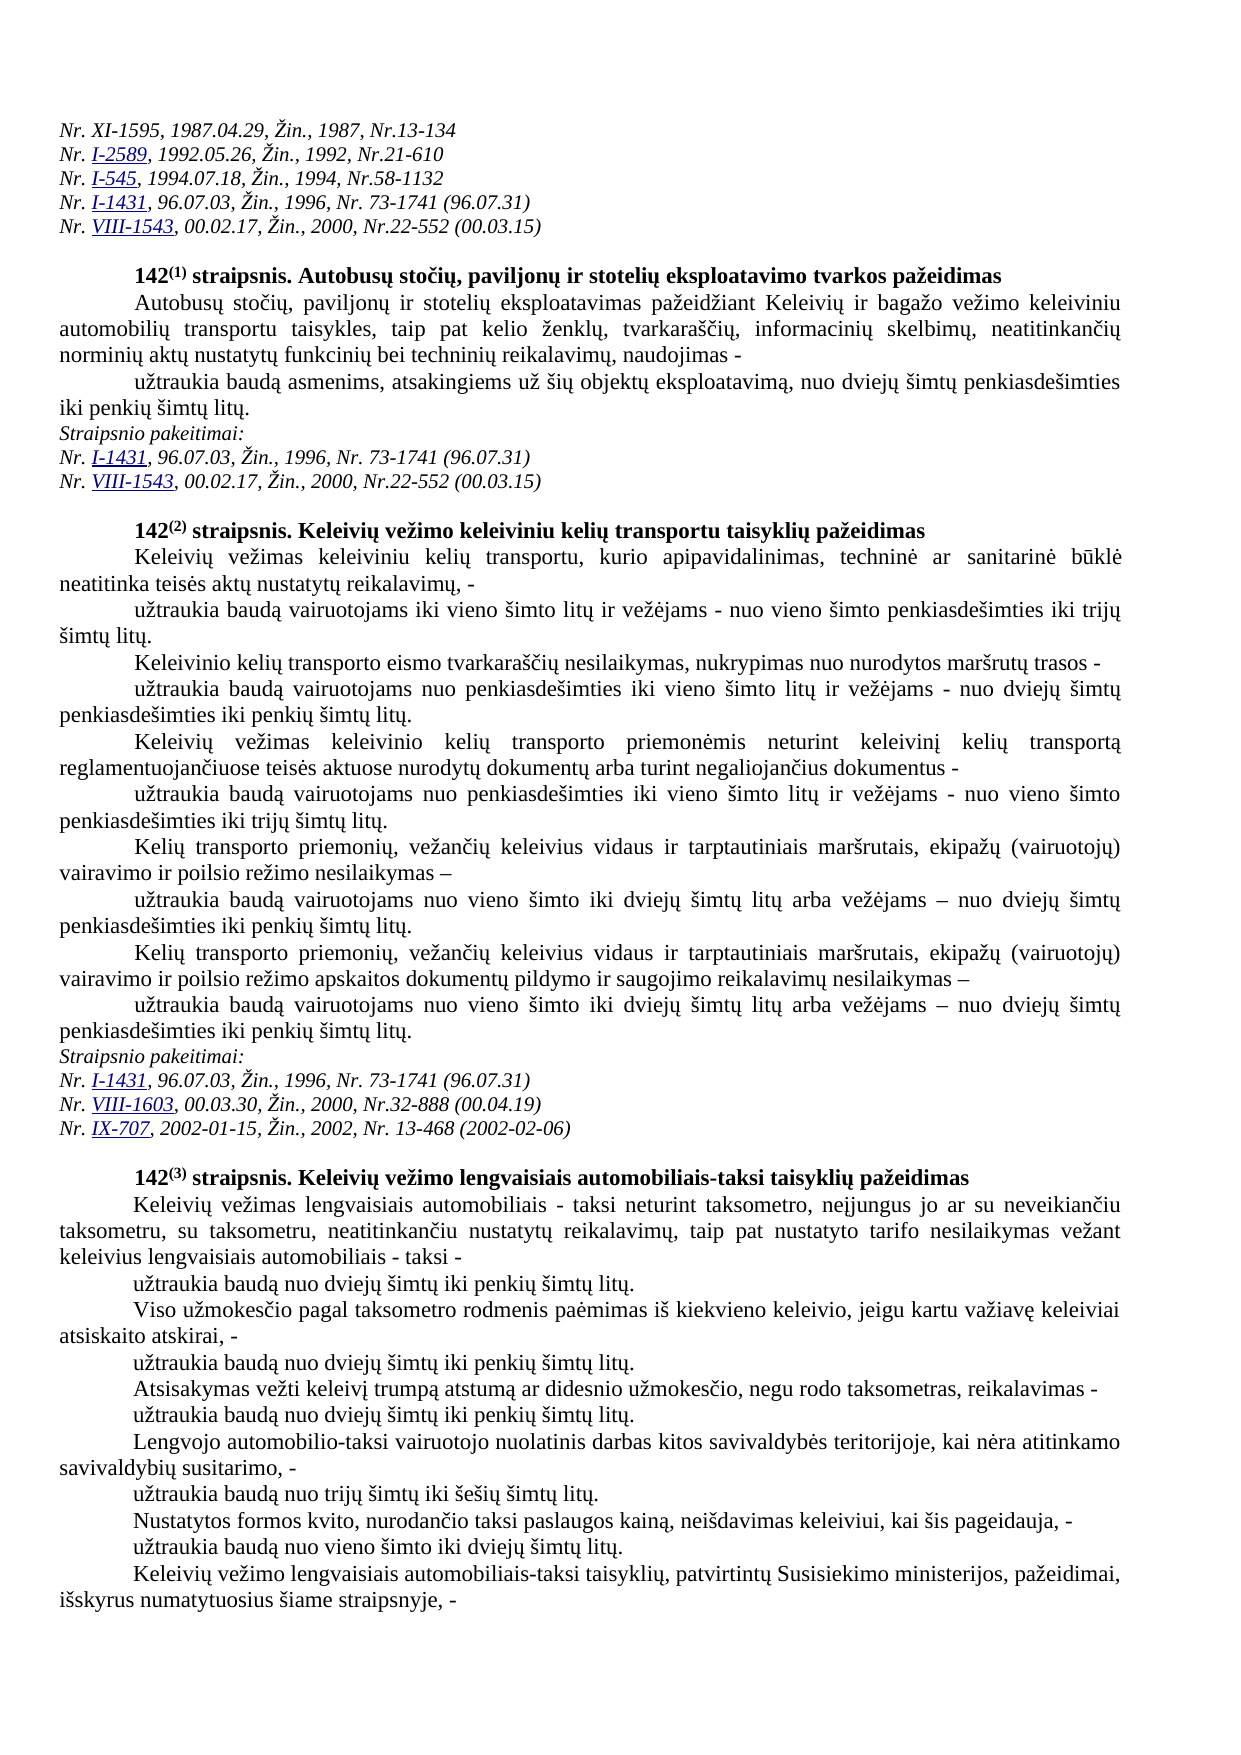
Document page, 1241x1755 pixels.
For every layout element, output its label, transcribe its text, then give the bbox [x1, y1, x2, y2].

text užtraukia baudą vairuotojams nuo vieno šimto iki dviejų šimtų litų arba vežėjams – nuo dviejų šimtų penkiasdešimties iki penkių šimtų litų. [59, 991, 1122, 1044]
text Keleivių vežimas keleivinio kelių transporto priemonėmis neturint keleivinį kelių transportą reglamentuojančiuose teisės aktuose nurodytų dokumentų arba turint negaliojančius dokumentus - [59, 728, 1122, 780]
text Lengvojo automobilio-taksi vairuotojo nuolatinis darbas kitos savivaldybės teritorijoje, kai nėra atitinkamo savivaldybių susitarimo, - [59, 1428, 1122, 1481]
text Nustatytos formos kvito, nurodančio taksi paslaugos kainą, neišdavimas keleiviui, kai šis pageidauja, - [59, 1507, 1122, 1533]
text Nr. I-1431, 96.07.03, Žin., 1996, Nr. 73-1741 (96.07.31) [59, 445, 1122, 469]
text užtraukia baudą asmenims, atsakingiems už šių objektų eksploatavimą, nuo dviejų šimtų penkiasdešimties iki penkių šimtų litų. [59, 368, 1122, 421]
text 142(3) straipsnis. Keleivių vežimo lengvaisiais automobiliais-taksi taisyklių pažeidimas [134, 1164, 1122, 1191]
text 142(2) straipsnis. Keleivių vežimo keleiviniu kelių transportu taisyklių pažeidimas [134, 517, 1122, 543]
text Straipsnio pakeitimai: [59, 421, 1122, 445]
text užtraukia baudą nuo dviejų šimtų iki penkių šimtų litų. [59, 1401, 1122, 1428]
text užtraukia baudą vairuotojams nuo penkiasdešimties iki vieno šimto litų ir vežėjams - nuo dviejų šimtų penkiasdešimties iki penkių šimtų litų. [59, 675, 1122, 728]
text Keleivių vežimas keleiviniu kelių transportu, kurio apipavidalinimas, techninė ar sanitarinė būklė neatitinka teisės aktų nustatytų reikalavimų, - [59, 543, 1122, 596]
text Nr. I-2589, 1992.05.26, Žin., 1992, Nr.21-610 [59, 142, 1122, 166]
text Kelių transporto priemonių, vežančių keleivius vidaus ir tarptautiniais maršrutais, ekipažų (vairuotojų) vairavimo ir poilsio režimo apskaitos dokumentų pildymo ir saugojimo reikalavimų nesilaikymas – [59, 938, 1122, 991]
text Keleivių vežimo lengvaisiais automobiliais-taksi taisyklių, patvirtintų Susisiekimo ministerijos, pažeidimai, išskyrus numatytuosius šiame straipsnyje, - [59, 1559, 1122, 1612]
text Nr. VIII-1603, 00.03.30, Žin., 2000, Nr.32-888 (00.04.19) [59, 1092, 1122, 1116]
text užtraukia baudą vairuotojams nuo vieno šimto iki dviejų šimtų litų arba vežėjams – nuo dviejų šimtų penkiasdešimties iki penkių šimtų litų. [59, 886, 1122, 938]
text Kelių transporto priemonių, vežančių keleivius vidaus ir tarptautiniais maršrutais, ekipažų (vairuotojų) vairavimo ir poilsio režimo nesilaikymas – [59, 833, 1122, 886]
text Nr. I-1431, 96.07.03, Žin., 1996, Nr. 73-1741 (96.07.31) [59, 190, 1122, 214]
text Atsisakymas vežti keleivį trumpą atstumą ar didesnio užmokesčio, negu rodo taksometras, reikalavimas - [59, 1375, 1122, 1401]
text užtraukia baudą nuo vieno šimto iki dviejų šimtų litų. [59, 1533, 1122, 1559]
text užtraukia baudą vairuotojams nuo penkiasdešimties iki vieno šimto litų ir vežėjams - nuo vieno šimto penkiasdešimties iki trijų šimtų litų. [59, 780, 1122, 833]
text Autobusų stočių, paviljonų ir stotelių eksploatavimas pažeidžiant Keleivių ir bagažo vežimo keleiviniu automobilių transportu taisykles, taip pat kelio ženklų, tvarkaraščių, informacinių skelbimų, neatitinkančių norminių aktų nustatytų funkcinių bei techninių reikalavimų, naudojimas - [59, 289, 1122, 368]
text užtraukia baudą nuo dviejų šimtų iki penkių šimtų litų. [59, 1349, 1122, 1375]
text Keleivinio kelių transporto eismo tvarkaraščių nesilaikymas, nukrypimas nuo nurodytos maršrutų trasos - [59, 649, 1122, 675]
text Nr. VIII-1543, 00.02.17, Žin., 2000, Nr.22-552 (00.03.15) [59, 214, 1122, 238]
text užtraukia baudą vairuotojams iki vieno šimto litų ir vežėjams - nuo vieno šimto penkiasdešimties iki trijų šimtų litų. [59, 596, 1122, 649]
text Nr. I-545, 1994.07.18, Žin., 1994, Nr.58-1132 [59, 166, 1122, 190]
text Nr. I-1431, 96.07.03, Žin., 1996, Nr. 73-1741 (96.07.31) [59, 1068, 1122, 1092]
text Nr. VIII-1543, 00.02.17, Žin., 2000, Nr.22-552 (00.03.15) [59, 469, 1122, 493]
text 142(1) straipsnis. Autobusų stočių, paviljonų ir stotelių eksploatavimo tvarkos pažeidimas [134, 262, 1122, 289]
text Nr. XI-1595, 1987.04.29, Žin., 1987, Nr.13-134 [59, 118, 1122, 142]
text Keleivių vežimas lengvaisiais automobiliais - taksi neturint taksometro, neįjungus jo ar su neveikiančiu taksometru, su taksometru, neatitinkančiu nustatytų reikalavimų, taip pat nustatyto tarifo nesilaikymas vežant keleivius lengvaisiais automobiliais - taksi - [59, 1191, 1122, 1270]
text užtraukia baudą nuo dviejų šimtų iki penkių šimtų litų. [59, 1270, 1122, 1296]
text Viso užmokesčio pagal taksometro rodmenis paėmimas iš kiekvieno keleivio, jeigu kartu važiavę keleiviai atsiskaito atskirai, - [59, 1296, 1122, 1349]
text užtraukia baudą nuo trijų šimtų iki šešių šimtų litų. [59, 1481, 1122, 1507]
text Straipsnio pakeitimai: [59, 1044, 1122, 1068]
text Nr. IX-707, 2002-01-15, Žin., 2002, Nr. 13-468 (2002-02-06) [59, 1116, 1122, 1140]
